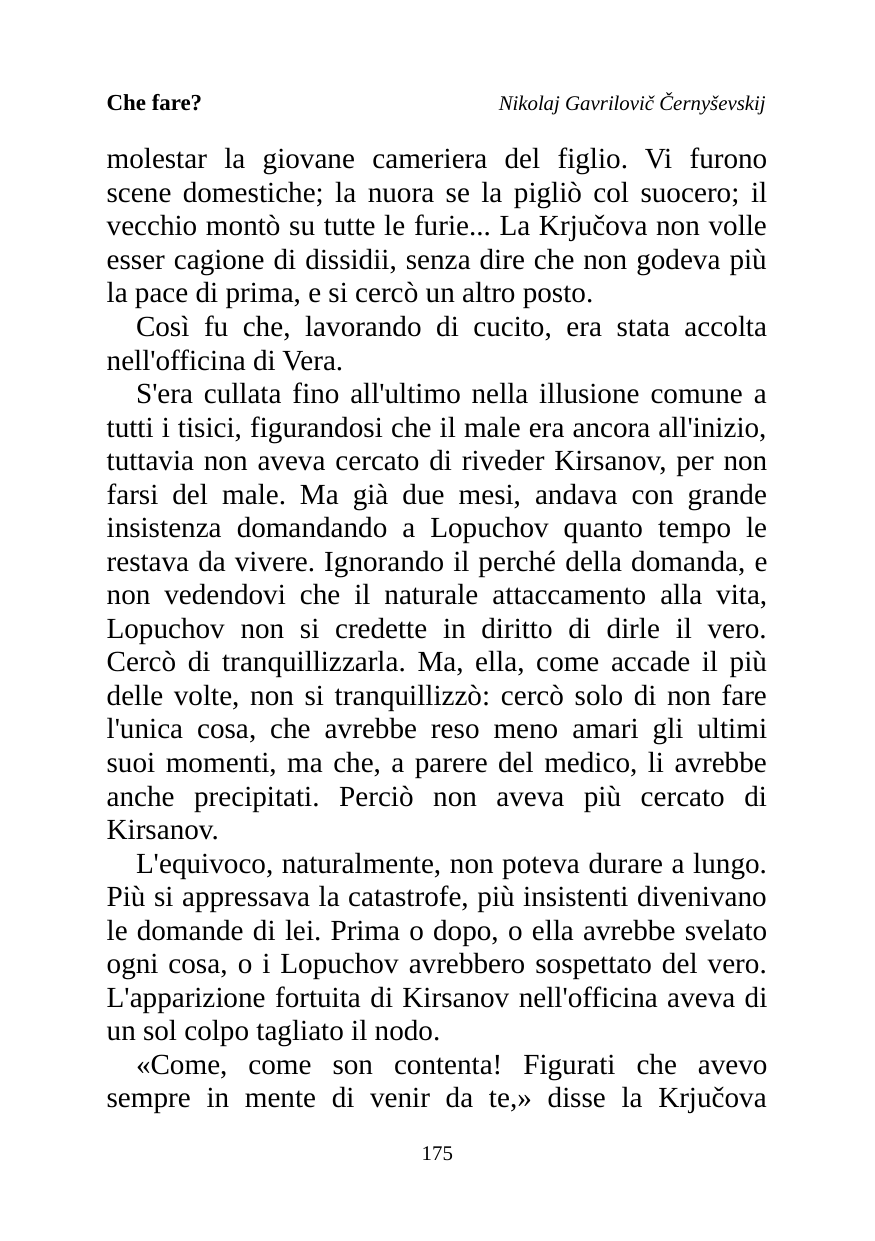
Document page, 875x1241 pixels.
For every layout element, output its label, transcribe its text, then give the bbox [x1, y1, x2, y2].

text Così fu che, lavorando di cucito, era stata accolta nell'officina di Vera. [106, 309, 768, 376]
text «Come, come son contenta! Figurati che avevo sempre in mente di venir da te,» disse la Krjučova [106, 1047, 768, 1114]
text molestar la giovane cameriera del figlio. Vi furono scene domestiche; la nuora se la pigliò col suocero; il vecchio montò su tutte le furie... La Krjučova non volle esser cagione di dissidii, senza dire che non godeva più la pace di prima, e si cercò un altro posto. [106, 141, 768, 309]
text L'equivoco, naturalmente, non poteva durare a lungo. Più si appressava la catastrofe, più insistenti divenivano le domande di lei. Prima o dopo, o ella avrebbe svelato ogni cosa, o i Lopuchov avrebbero sospettato del vero. L'apparizione fortuita di Kirsanov nell'officina aveva di un sol colpo tagliato il nodo. [106, 846, 768, 1047]
text S'era cullata fino all'ultimo nella illusione comune a tutti i tisici, figurandosi che il male era ancora all'inizio, tuttavia non aveva cercato di riveder Kirsanov, per non farsi del male. Ma già due mesi, andava con grande insistenza domandando a Lopuchov quanto tempo le restava da vivere. Ignorando il perché della domanda, e non vedendovi che il naturale attaccamento alla vita, Lopuchov non si credette in diritto di dirle il vero. Cercò di tranquillizzarla. Ma, ella, come accade il più delle volte, non si tranquillizzò: cercò solo di non fare l'unica cosa, che avrebbe reso meno amari gli ultimi suoi momenti, ma che, a parere del medico, li avrebbe anche precipitati. Perciò non aveva più cercato di Kirsanov. [106, 376, 768, 846]
